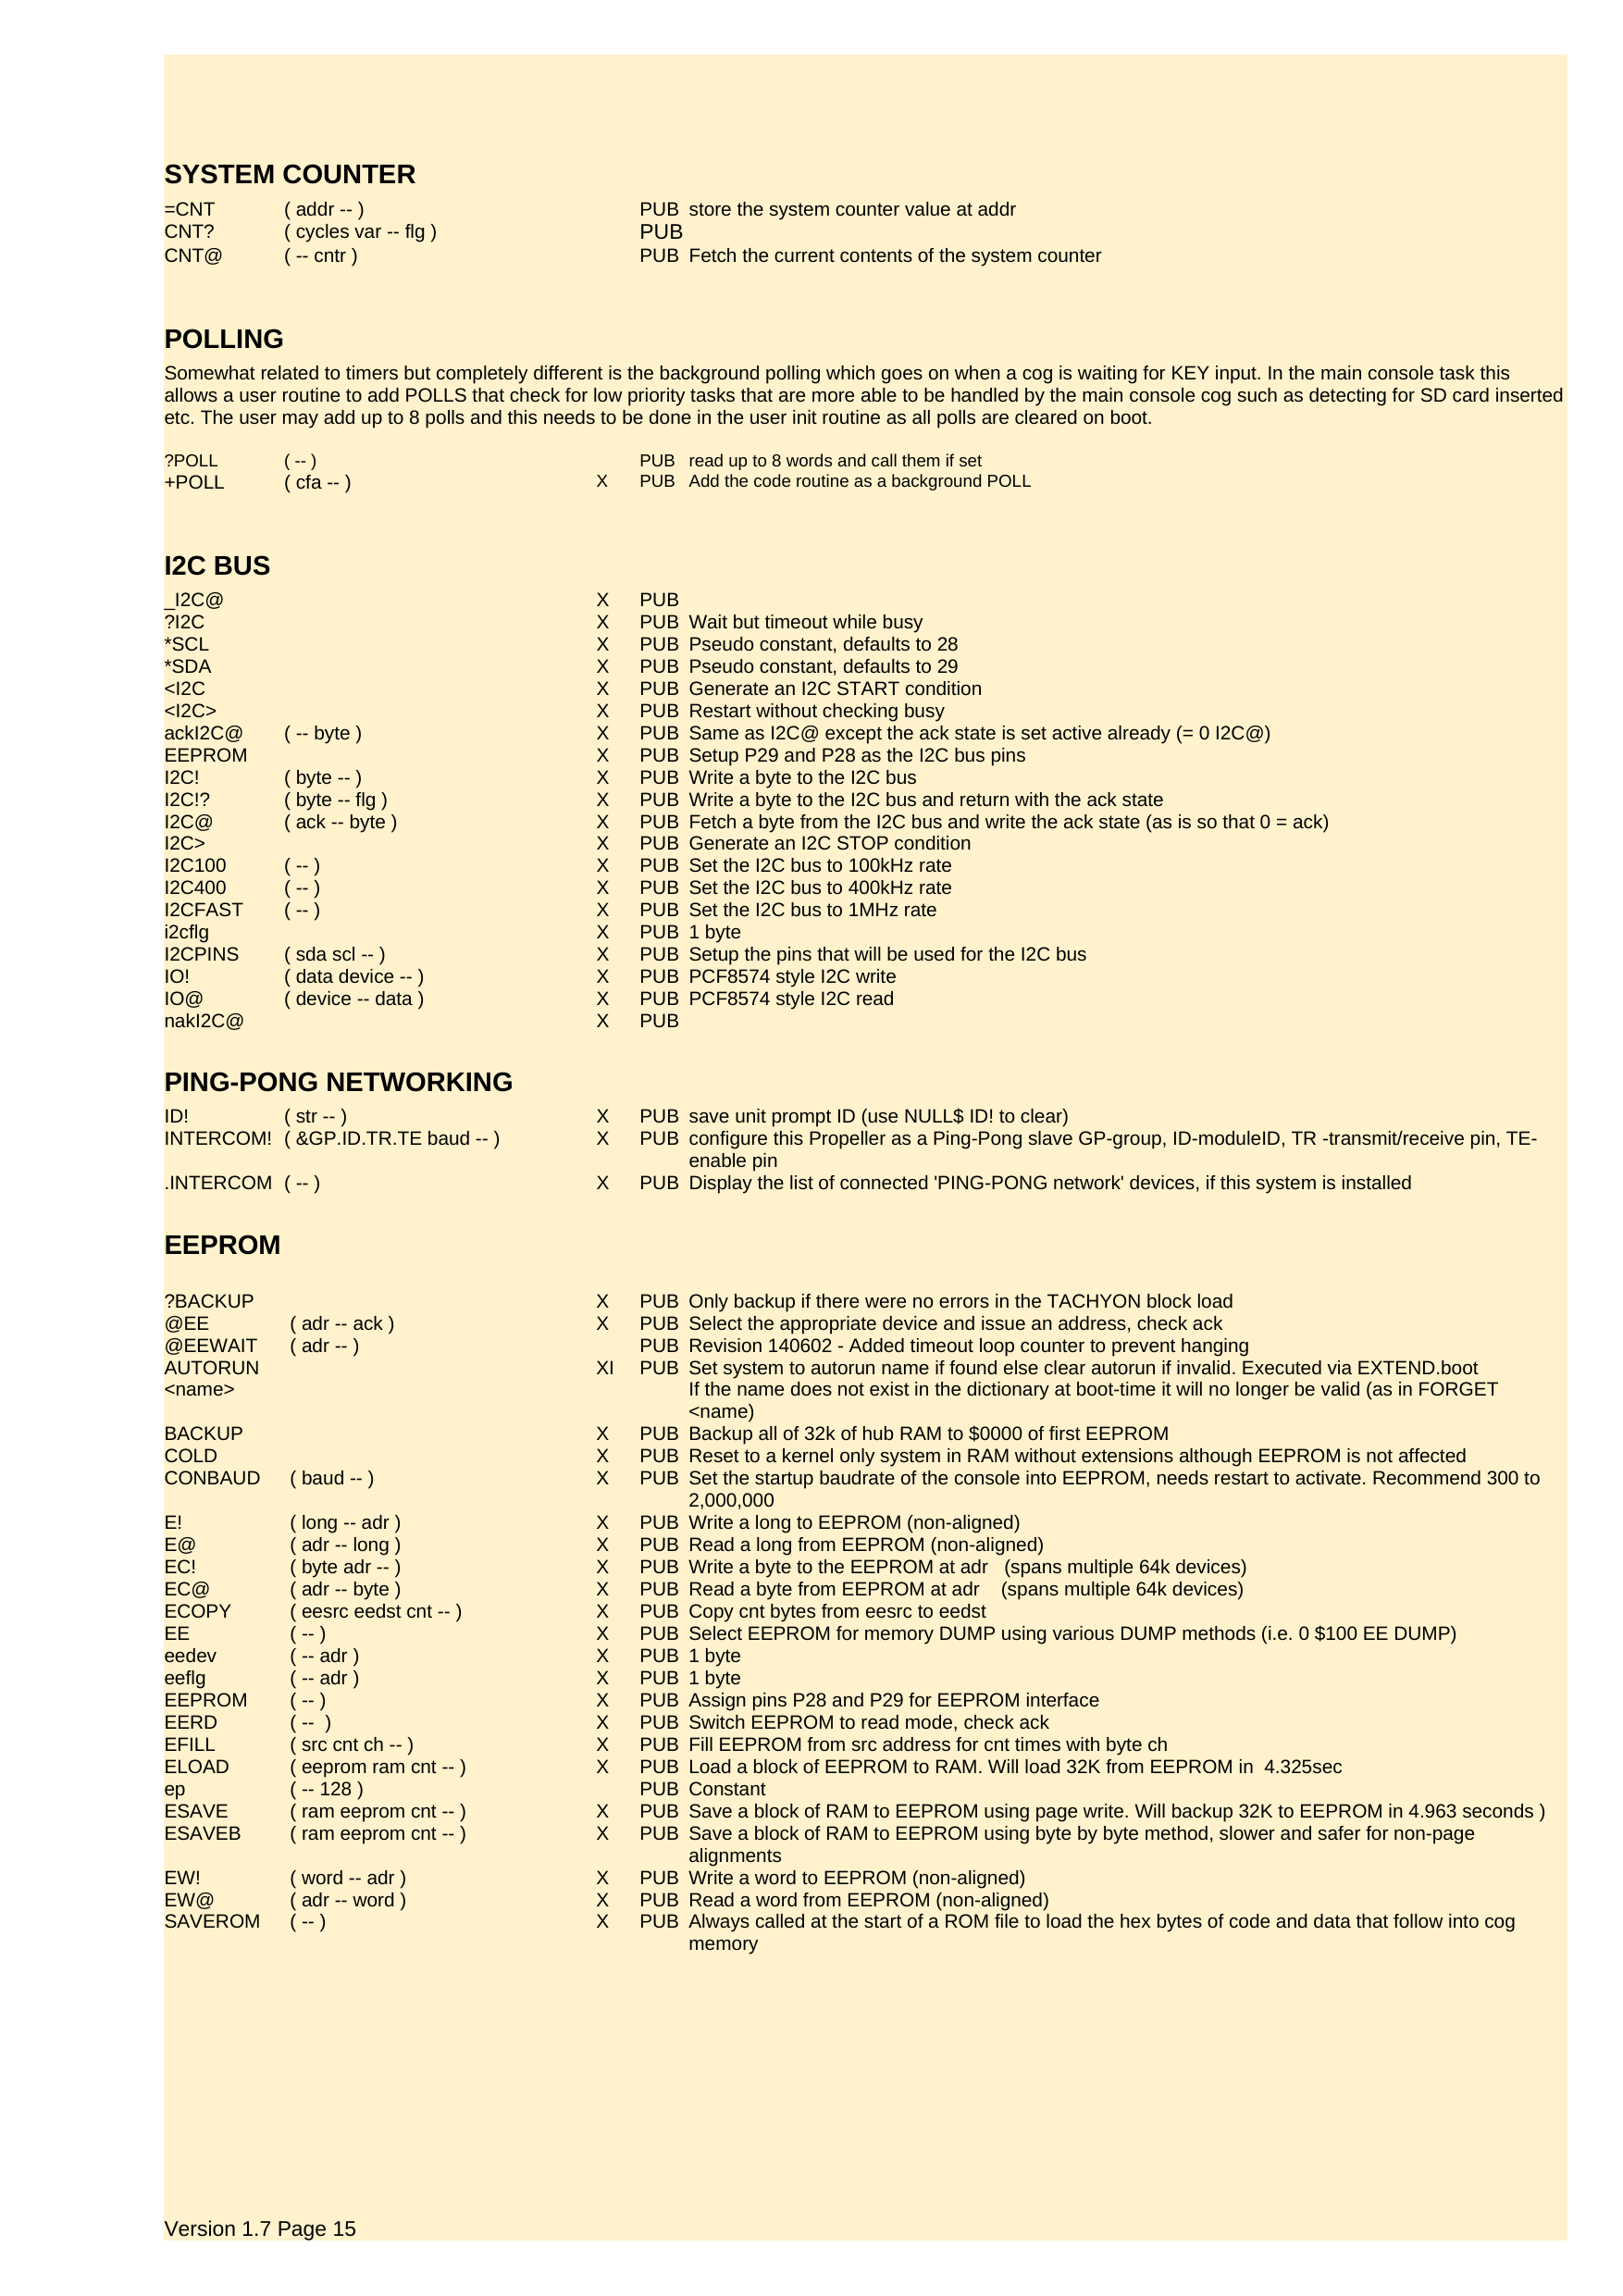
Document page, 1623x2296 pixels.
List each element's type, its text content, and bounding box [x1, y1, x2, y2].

table_cell ( -- ) [290, 1910, 596, 1955]
table_cell ELOAD [164, 1756, 290, 1778]
table_cell PUB [639, 1422, 688, 1445]
table_cell Constant [688, 1778, 1567, 1799]
table_cell Add the code routine as a background POLL [688, 471, 1567, 492]
table_cell PUB [639, 744, 688, 765]
table_cell PUB [639, 899, 688, 921]
table_cell ESAVE [164, 1800, 290, 1821]
table_header PUB [639, 1290, 688, 1311]
table_cell X [596, 1644, 639, 1667]
table_cell PUB [639, 1127, 688, 1172]
table_cell EFILL [164, 1733, 290, 1756]
table_cell ( eesrc eedst cnt -- ) [290, 1600, 596, 1622]
subtitle POLLING [164, 323, 1567, 354]
table_cell PUB [639, 1667, 688, 1689]
table_cell [284, 611, 596, 633]
table_cell X [596, 854, 639, 876]
table_cell [290, 1445, 596, 1467]
table_cell ( -- adr ) [290, 1667, 596, 1689]
table_cell PUB [639, 1778, 688, 1799]
table_cell ( adr -- ) [290, 1334, 596, 1356]
table_cell [290, 1422, 596, 1445]
table_cell PUB [639, 677, 688, 700]
table_cell X [596, 655, 639, 677]
table_cell ( word -- adr ) [290, 1866, 596, 1888]
table_cell PUB [639, 832, 688, 854]
table_cell BACKUP [164, 1422, 290, 1445]
table_cell X [596, 722, 639, 743]
table_cell X [596, 788, 639, 810]
subtitle EEPROM [164, 1229, 1567, 1260]
table_header _I2C@ [164, 589, 284, 611]
table_header ( str -- ) [284, 1105, 596, 1127]
table_cell Restart without checking busy [688, 700, 1567, 721]
table_cell PCF8574 style I2C read [688, 987, 1567, 1010]
table_cell X [596, 1600, 639, 1622]
table_cell X [596, 1010, 639, 1032]
table_cell Save a block of RAM to EEPROM using page write. Will backup 32K to EEPROM in 4.963 seconds ) [688, 1800, 1567, 1821]
table_cell eeflg [164, 1667, 290, 1689]
table_header If the name does not exist in the dictionary at boot-time it will no longer be valid (as in FORGET <name) [688, 1378, 1567, 1422]
table_cell X [596, 1866, 639, 1888]
table_cell ( &GP.ID.TR.TE baud -- ) [284, 1127, 596, 1172]
table_cell X [596, 766, 639, 788]
table_header PUB [639, 451, 688, 470]
table_cell [596, 1334, 639, 1356]
table_cell [284, 1010, 596, 1032]
table_cell @EEWAIT [164, 1334, 290, 1356]
table_cell [284, 700, 596, 721]
table_cell Switch EEPROM to read mode, check ack [688, 1711, 1567, 1733]
table_cell PUB [639, 810, 688, 832]
table_cell Fetch the current contents of the system counter [688, 244, 1567, 267]
table_cell Assign pins P28 and P29 for EEPROM interface [688, 1689, 1567, 1711]
table_cell X [596, 943, 639, 965]
table_cell Select EEPROM for memory DUMP using various DUMP methods (i.e. 0 $100 EE DUMP) [688, 1622, 1567, 1644]
table_cell Fill EEPROM from src address for cnt times with byte ch [688, 1733, 1567, 1756]
table_header read up to 8 words and call them if set [688, 451, 1567, 470]
table_cell EW@ [164, 1888, 290, 1910]
table_cell Load a block of EEPROM to RAM. Will load 32K from EEPROM in 4.325sec [688, 1756, 1567, 1778]
table_cell Write a byte to the I2C bus and return with the ack state [688, 788, 1567, 810]
table_cell ( data device -- ) [284, 965, 596, 987]
table_cell CONBAUD [164, 1467, 290, 1511]
table_cell ( -- ) [290, 1711, 596, 1733]
table_cell [596, 244, 639, 267]
table_cell X [596, 1689, 639, 1711]
table_cell <I2C [164, 677, 284, 700]
table_cell [596, 1778, 639, 1799]
table_cell [284, 633, 596, 655]
table_header save unit prompt ID (use NULL$ ID! to clear) [688, 1105, 1567, 1127]
table_cell PUB [639, 1622, 688, 1644]
table_cell ep [164, 1778, 290, 1799]
table_cell AUTORUN <name> [164, 1356, 290, 1422]
table_cell PUB [639, 1467, 688, 1511]
table_cell ( baud -- ) [290, 1467, 596, 1511]
subtitle SYSTEM COUNTER [164, 159, 1567, 190]
table_header =CNT [164, 198, 284, 219]
table_cell PUB [639, 722, 688, 743]
table_cell PUB [639, 1312, 688, 1334]
table_cell PUB [639, 1711, 688, 1733]
table_cell PUB [639, 1578, 688, 1600]
table_cell PUB [639, 766, 688, 788]
table_cell PUB [639, 1445, 688, 1467]
table_cell ( sda scl -- ) [284, 943, 596, 965]
table_cell ( -- ) [284, 1172, 596, 1194]
table_cell ( device -- data ) [284, 987, 596, 1010]
table_cell [284, 921, 596, 943]
table_cell X [596, 876, 639, 899]
table_cell X [596, 1312, 639, 1334]
table_cell I2C400 [164, 876, 284, 899]
table_cell ( -- ) [284, 876, 596, 899]
table_cell X [596, 471, 639, 492]
table_cell PUB [639, 965, 688, 987]
table_cell PUB [639, 1172, 688, 1194]
table_cell ( cycles var -- flg ) [284, 220, 596, 244]
table_cell XI [596, 1356, 639, 1422]
table_cell PUB [639, 1888, 688, 1910]
table_cell Setup P29 and P28 as the I2C bus pins [688, 744, 1567, 765]
table_cell Fetch a byte from the I2C bus and write the ack state (as is so that 0 = ack) [688, 810, 1567, 832]
table_header store the system counter value at addr [688, 198, 1567, 219]
table_cell ( adr -- byte ) [290, 1578, 596, 1600]
table_cell IO@ [164, 987, 284, 1010]
table_cell Write a word to EEPROM (non-aligned) [688, 1866, 1567, 1888]
table_cell PUB [639, 854, 688, 876]
table_cell X [596, 1578, 639, 1600]
table_cell PUB [639, 1334, 688, 1356]
table_cell ECOPY [164, 1600, 290, 1622]
table_cell PUB [639, 788, 688, 810]
table_header ( addr -- ) [284, 198, 596, 219]
table_cell [284, 677, 596, 700]
table_cell X [596, 1511, 639, 1533]
table_cell X [596, 965, 639, 987]
table_cell I2CFAST [164, 899, 284, 921]
table_cell X [596, 1172, 639, 1194]
table_cell Write a long to EEPROM (non-aligned) [688, 1511, 1567, 1533]
table_cell CNT? [164, 220, 284, 244]
table_cell X [596, 1756, 639, 1778]
table_header PUB [639, 198, 688, 219]
table_cell @EE [164, 1312, 290, 1334]
table_cell X [596, 832, 639, 854]
table_cell SAVEROM [164, 1910, 290, 1955]
table_cell ( -- ) [290, 1622, 596, 1644]
table_header [688, 589, 1567, 611]
table_header PUB [639, 589, 688, 611]
table_cell +POLL [164, 471, 284, 492]
table_header ( -- ) [284, 451, 596, 470]
table_cell Set the startup baudrate of the console into EEPROM, needs restart to activate. Recommend 300 to 2,000,000 [688, 1467, 1567, 1511]
table_header X [596, 1105, 639, 1127]
table_cell PUB [639, 655, 688, 677]
table_cell [688, 1010, 1567, 1032]
table_cell [596, 220, 639, 244]
table_cell EC! [164, 1556, 290, 1578]
table_cell Set the I2C bus to 100kHz rate [688, 854, 1567, 876]
table_cell ( cfa -- ) [284, 471, 596, 492]
table_cell ( byte -- flg ) [284, 788, 596, 810]
table_cell ( -- ) [284, 854, 596, 876]
table_cell 1 byte [688, 921, 1567, 943]
table_cell PUB [639, 1910, 688, 1955]
table_cell PUB [639, 987, 688, 1010]
table_cell *SDA [164, 655, 284, 677]
table_cell configure this Propeller as a Ping-Pong slave GP-group, ID-moduleID, TR -transmit/receive pin, TE-enable pin [688, 1127, 1567, 1172]
table_cell ( long -- adr ) [290, 1511, 596, 1533]
table_cell ( eeprom ram cnt -- ) [290, 1756, 596, 1778]
table_cell PUB [639, 1733, 688, 1756]
table_cell X [596, 1888, 639, 1910]
table_cell E! [164, 1511, 290, 1533]
table_cell CNT@ [164, 244, 284, 267]
table_cell X [596, 677, 639, 700]
table_cell PUB [639, 611, 688, 633]
table_cell X [596, 1422, 639, 1445]
table_cell PUB [639, 1866, 688, 1888]
table_cell PUB [639, 700, 688, 721]
table_header [284, 589, 596, 611]
table_cell ( byte adr -- ) [290, 1556, 596, 1578]
table_header [290, 1290, 596, 1311]
table_cell ( -- byte ) [284, 722, 596, 743]
table_cell X [596, 810, 639, 832]
table_cell ackI2C@ [164, 722, 284, 743]
table_cell X [596, 1822, 639, 1866]
table_cell nakI2C@ [164, 1010, 284, 1032]
table_cell Reset to a kernel only system in RAM without extensions although EEPROM is not affected [688, 1445, 1567, 1467]
table_cell ( byte -- ) [284, 766, 596, 788]
table_cell 1 byte [688, 1667, 1567, 1689]
table_cell ( src cnt ch -- ) [290, 1733, 596, 1756]
table_cell ( -- cntr ) [284, 244, 596, 267]
table_cell Pseudo constant, defaults to 28 [688, 633, 1567, 655]
table_cell ?I2C [164, 611, 284, 633]
table_cell X [596, 1733, 639, 1756]
table_cell I2C! [164, 766, 284, 788]
table_header ID! [164, 1105, 284, 1127]
table_header [596, 198, 639, 219]
table_cell PUB [639, 1800, 688, 1821]
table_cell X [596, 611, 639, 633]
table_cell X [596, 633, 639, 655]
table_cell Select the appropriate device and issue an address, check ack [688, 1312, 1567, 1334]
table_cell <I2C> [164, 700, 284, 721]
table_cell PUB [639, 943, 688, 965]
table_cell X [596, 744, 639, 765]
table_cell Read a word from EEPROM (non-aligned) [688, 1888, 1567, 1910]
table_cell X [596, 1127, 639, 1172]
table_cell [284, 832, 596, 854]
table_cell EEPROM [164, 1689, 290, 1711]
table_cell ( ram eeprom cnt -- ) [290, 1822, 596, 1866]
table_cell .INTERCOM [164, 1172, 284, 1194]
table_header Only backup if there were no errors in the TACHYON block load [688, 1290, 1567, 1311]
table_cell ( ram eeprom cnt -- ) [290, 1800, 596, 1821]
table_cell ( -- ) [290, 1689, 596, 1711]
table_cell Set system to autorun name if found else clear autorun if invalid. Executed via EXTEND.boot [688, 1356, 1567, 1378]
table_cell X [596, 1711, 639, 1733]
table_cell ( -- 128 ) [290, 1778, 596, 1799]
table_cell Write a byte to the I2C bus [688, 766, 1567, 788]
table_cell I2C100 [164, 854, 284, 876]
table_cell Revision 140602 - Added timeout loop counter to prevent hanging [688, 1334, 1567, 1356]
table_cell ( ack -- byte ) [284, 810, 596, 832]
table_cell X [596, 700, 639, 721]
table_cell PUB [639, 1533, 688, 1556]
table_cell E@ [164, 1533, 290, 1556]
table_cell X [596, 1533, 639, 1556]
table_cell EE [164, 1622, 290, 1644]
table_cell ESAVEB [164, 1822, 290, 1866]
table_header PUB [639, 1105, 688, 1127]
table_cell ( adr -- ack ) [290, 1312, 596, 1334]
table_cell X [596, 1467, 639, 1511]
table_cell X [596, 987, 639, 1010]
table_cell I2C> [164, 832, 284, 854]
table_cell Generate an I2C START condition [688, 677, 1567, 700]
table_cell [688, 220, 1567, 244]
table_cell PUB [639, 921, 688, 943]
table_cell PUB [639, 1689, 688, 1711]
table_cell Same as I2C@ except the ack state is set active already (= 0 I2C@) [688, 722, 1567, 743]
table_cell EERD [164, 1711, 290, 1733]
table_cell Read a byte from EEPROM at adr (spans multiple 64k devices) [688, 1578, 1567, 1600]
table_cell COLD [164, 1445, 290, 1467]
table_cell Setup the pins that will be used for the I2C bus [688, 943, 1567, 965]
table_cell I2CPINS [164, 943, 284, 965]
table_cell Write a byte to the EEPROM at adr (spans multiple 64k devices) [688, 1556, 1567, 1578]
table_cell X [596, 1556, 639, 1578]
table_cell Backup all of 32k of hub RAM to $0000 of first EEPROM [688, 1422, 1567, 1445]
table_cell Set the I2C bus to 1MHz rate [688, 899, 1567, 921]
table_header [596, 451, 639, 470]
table_header X [596, 1290, 639, 1311]
table_cell [284, 744, 596, 765]
table_cell PUB [639, 1756, 688, 1778]
table_cell Always called at the start of a ROM file to load the hex bytes of code and data that follow into cog memory [688, 1910, 1567, 1955]
table_cell X [596, 1445, 639, 1467]
table_cell EEPROM [164, 744, 284, 765]
table_cell [284, 655, 596, 677]
table_cell PUB [639, 633, 688, 655]
table_cell EW! [164, 1866, 290, 1888]
table_cell X [596, 921, 639, 943]
table_cell eedev [164, 1644, 290, 1667]
table_cell PCF8574 style I2C write [688, 965, 1567, 987]
table_cell PUB [639, 1556, 688, 1578]
table_cell Pseudo constant, defaults to 29 [688, 655, 1567, 677]
table_cell ( adr -- long ) [290, 1533, 596, 1556]
table_cell INTERCOM! [164, 1127, 284, 1172]
table_cell Set the I2C bus to 400kHz rate [688, 876, 1567, 899]
table_cell X [596, 1667, 639, 1689]
subtitle I2C BUS [164, 550, 1567, 580]
table_cell I2C!? [164, 788, 284, 810]
table_cell EC@ [164, 1578, 290, 1600]
table_header X [596, 589, 639, 611]
table_cell PUB [639, 1511, 688, 1533]
table_cell PUB [639, 876, 688, 899]
table_header ?BACKUP [164, 1290, 290, 1311]
table_header ?POLL [164, 451, 284, 470]
table_cell PUB [639, 1356, 688, 1422]
subtitle PING-PONG NETWORKING [164, 1066, 1567, 1098]
table_cell PUB [639, 244, 688, 267]
table_cell IO! [164, 965, 284, 987]
table_cell X [596, 1622, 639, 1644]
table_cell Display the list of connected 'PING-PONG network' devices, if this system is installed [688, 1172, 1567, 1194]
table_cell Read a long from EEPROM (non-aligned) [688, 1533, 1567, 1556]
table_cell [290, 1356, 596, 1422]
table_cell *SCL [164, 633, 284, 655]
table_cell 1 byte [688, 1644, 1567, 1667]
table_cell ( -- adr ) [290, 1644, 596, 1667]
table_cell I2C@ [164, 810, 284, 832]
table_cell X [596, 1910, 639, 1955]
table_cell PUB [639, 1644, 688, 1667]
table_cell X [596, 1800, 639, 1821]
text Somewhat related to timers but completely different is the background polling which goes on when a cog is waiting for KEY input. In the main console task this allows a user routine to add POLLS that check for low priority tasks that are more able to be handled by the main console cog such as detecting for SD card inserted etc. The user may add up to 8 polls and this needs to be done in the user init routine as all polls are cleared on boot. [164, 362, 1567, 428]
table_cell i2cflg [164, 921, 284, 943]
table_cell PUB [639, 1600, 688, 1622]
table_cell Generate an I2C STOP condition [688, 832, 1567, 854]
table_cell X [596, 899, 639, 921]
table_cell PUB [639, 1010, 688, 1032]
table_cell Save a block of RAM to EEPROM using byte by byte method, slower and safer for non-page alignments [688, 1822, 1567, 1866]
table_cell ( adr -- word ) [290, 1888, 596, 1910]
table_cell PUB [639, 471, 688, 492]
table_cell PUB [639, 220, 688, 244]
table_cell PUB [639, 1822, 688, 1866]
table_cell Wait but timeout while busy [688, 611, 1567, 633]
table_cell Copy cnt bytes from eesrc to eedst [688, 1600, 1567, 1622]
table_cell ( -- ) [284, 899, 596, 921]
